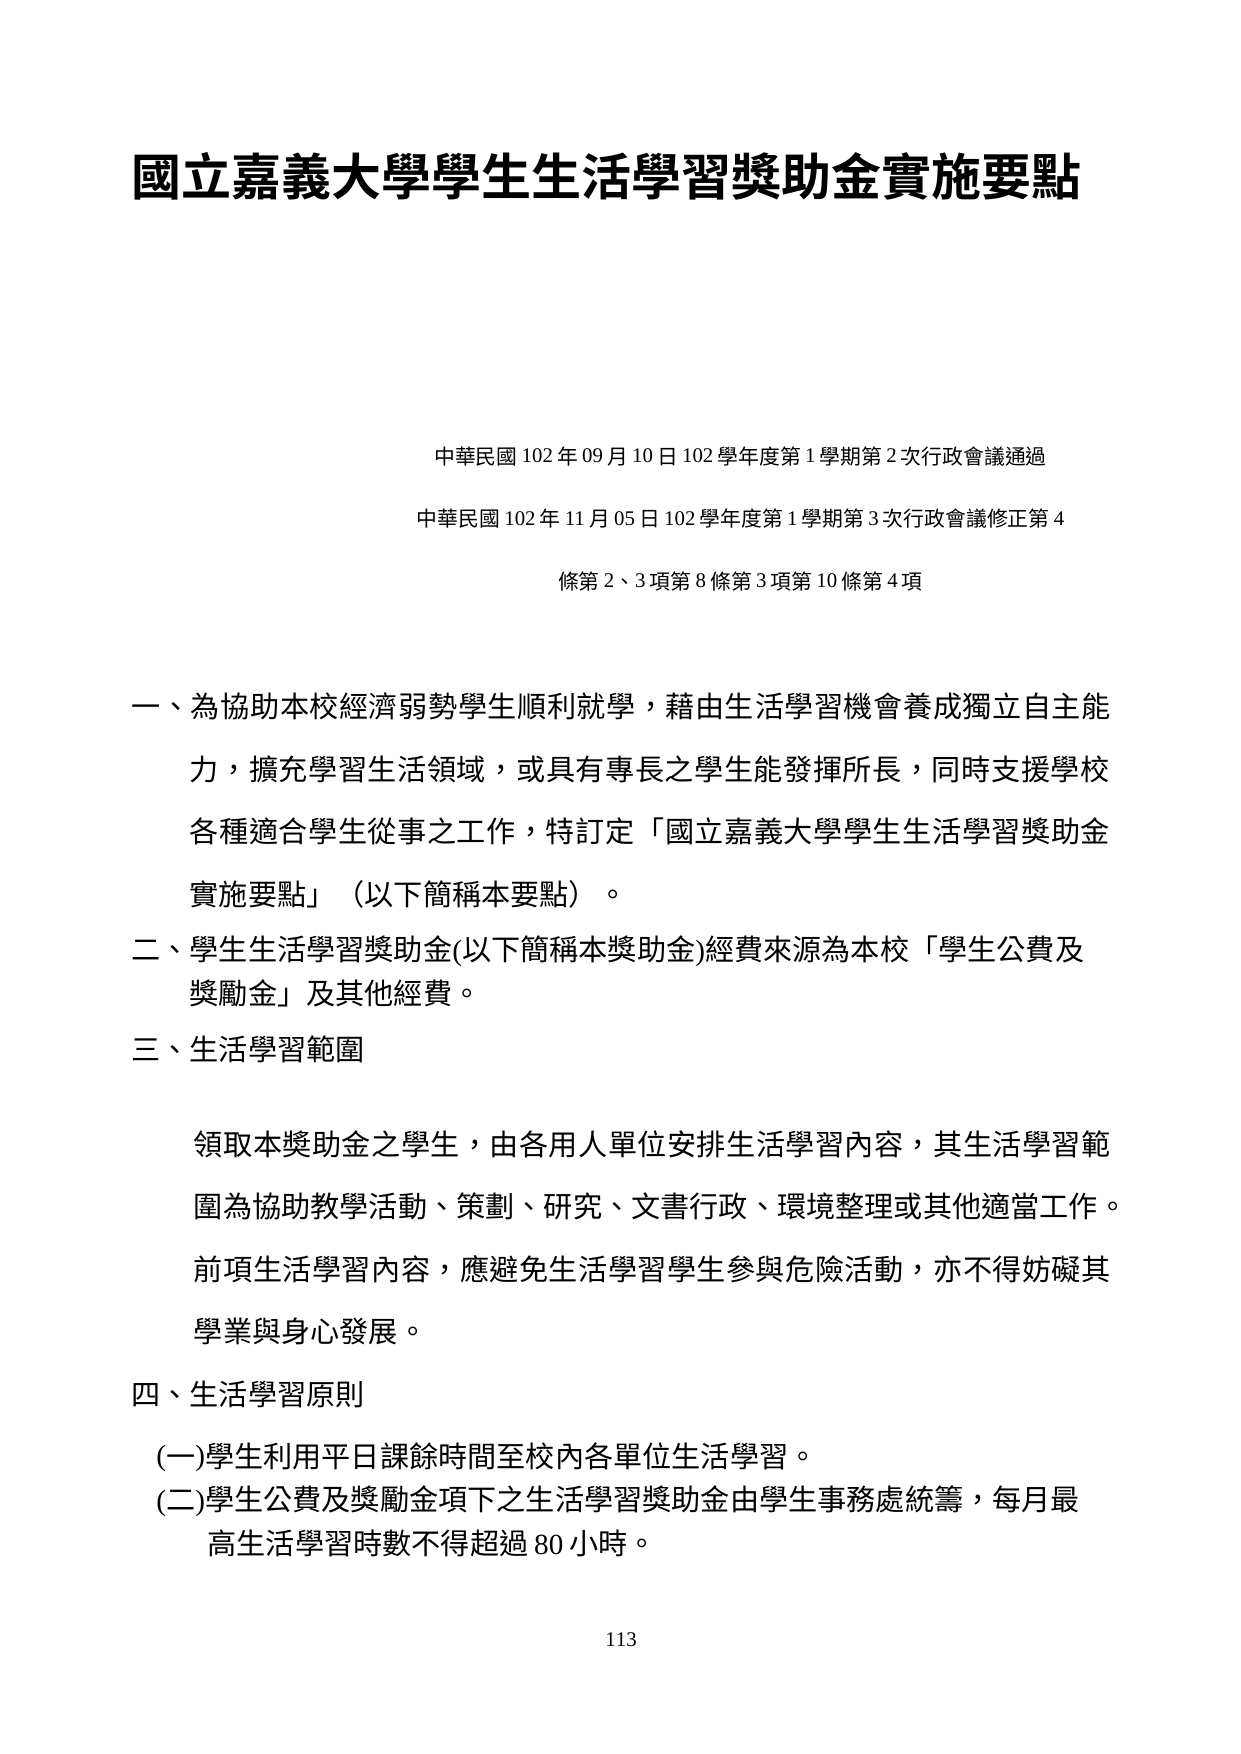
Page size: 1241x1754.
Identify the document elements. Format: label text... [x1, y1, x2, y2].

text 中華民國102年11月05日102學年度第1學期第3次行政會議修正第4條第2、3項第8條第3項第10條第4項 [412, 476, 1069, 601]
text 高生活學習時數不得超過80小時。 [207, 1519, 1110, 1563]
text (二)學生公費及獎勵金項下之生活學習獎助金由學生事務處統籌，每月最 [156, 1476, 1110, 1519]
text 三、生活學習範圍 [131, 1026, 1110, 1069]
text 二、學生生活學習獎助金(以下簡稱本獎助金)經費來源為本校「學生公費及獎勵金」及其他經費。 [131, 926, 1110, 1013]
text 一、為協助本校經濟弱勢學生順利就學，藉由生活學習機會養成獨立自主能力，擴充學習生活領域，或具有專長之學生能發揮所長，同時支援學校各種適合學生從事之工作，特訂定「國立嘉義大學學生生活學習獎助金實施要點」（以下簡稱本要點）。 [131, 663, 1110, 913]
text (一)學生利用平日課餘時間至校內各單位生活學習。 [156, 1413, 1110, 1476]
subtitle 國立嘉義大學學生生活學習獎助金實施要點 [131, 101, 1110, 226]
text 四、生活學習原則 [131, 1351, 1110, 1413]
text 領取本奬助金之學生，由各用人單位安排生活學習內容，其生活學習範圍為協助教學活動、策劃、研究、文書行政、環境整理或其他適當工作。 [194, 1101, 1110, 1226]
text 中華民國102年09月10日102學年度第1學期第2次行政會議通過 [412, 413, 1069, 476]
text 前項生活學習內容，應避免生活學習學生參與危險活動，亦不得妨礙其學業與身心發展。 [194, 1226, 1110, 1351]
